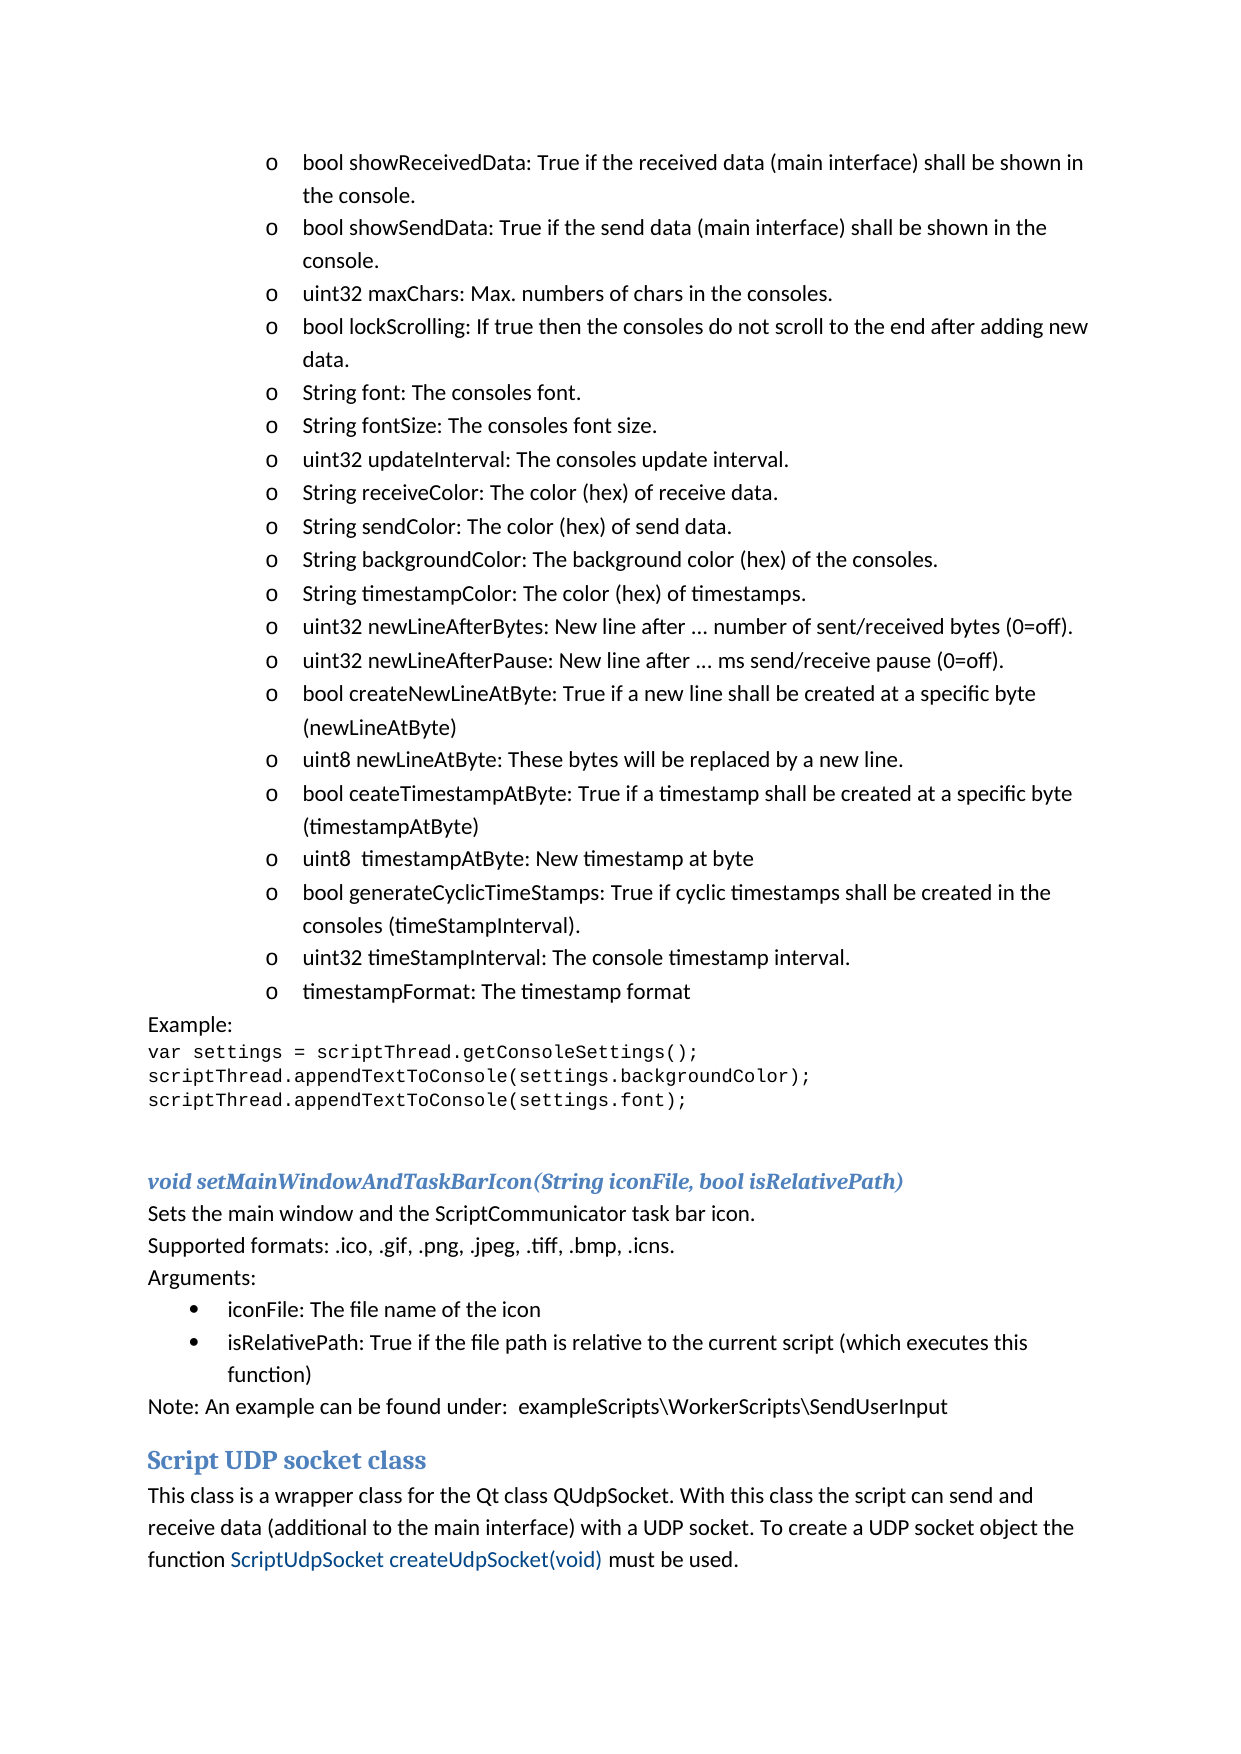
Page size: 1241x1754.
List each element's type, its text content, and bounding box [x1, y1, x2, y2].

list bool ceateTimestampAtByte: True if a timestamp shall be created at a specific byte (timestampAtByte) [265, 779, 1093, 840]
list String font: The consoles font. [265, 378, 1093, 407]
text Supported formats: .ico, .gif, .png, .jpeg, .tiff, .bmp, .icns. [148, 1231, 1093, 1259]
list uint8 timestampAtByte: New timestamp at byte [265, 844, 1093, 873]
list String fontSize: The consoles font size. [265, 411, 1093, 440]
list String timestampColor: The color (hex) of timestamps. [265, 579, 1093, 608]
list Note: An example can be found under: exampleScripts\WorkerScripts\SendUserInput [148, 1392, 1093, 1420]
text Example: [148, 1010, 1093, 1038]
list uint32 timeStampInterval: The console timestamp interval. [265, 943, 1093, 972]
list bool generateCyclicTimeStamps: True if cyclic timestamps shall be created in the consoles (timeStampInterval). [265, 878, 1093, 939]
list String receiveColor: The color (hex) of receive data. [265, 478, 1093, 507]
list isRelativePath: True if the file path is relative to the current script (which executes this function) [190, 1328, 1093, 1388]
text scriptThread.appendTextToConsole(settings.backgroundColor); [148, 1067, 1093, 1088]
text scriptThread.appendTextToConsole(settings.font); [148, 1091, 1093, 1112]
list String sendColor: The color (hex) of send data. [265, 512, 1093, 541]
list iconFile: The file name of the icon [190, 1295, 1093, 1323]
list bool createNewLineAtByte: True if a new line shall be created at a specific byte (newLineAtByte) [265, 679, 1093, 741]
text This class is a wrapper class for the Qt class QUdpSocket. With this class the script can send and receive data (additional to the main interface) with a UDP socket. To create a UDP socket object the function ScriptUdpSocket createUdpSocket(void) must be used. [148, 1481, 1093, 1573]
list uint32 newLineAfterBytes: New line after ... number of sent/received bytes (0=off). [265, 612, 1093, 642]
subtitle void setMainWindowAndTaskBarIcon(String iconFile, bool isRelativePath) [148, 1169, 1093, 1195]
subtitle Script UDP socket class [148, 1445, 1093, 1476]
list timestampFormat: The timestamp format [265, 977, 1093, 1006]
list uint32 newLineAfterPause: New line after ... ms send/receive pause (0=off). [265, 646, 1093, 675]
list String backgroundColor: The background color (hex) of the consoles. [265, 545, 1093, 574]
list uint8 newLineAtByte: These bytes will be replaced by a new line. [265, 745, 1093, 774]
list bool showSendData: True if the send data (main interface) shall be shown in the console. [265, 213, 1093, 274]
text var settings = scriptThread.getConsoleSettings(); [148, 1042, 1093, 1064]
list uint32 maxChars: Max. numbers of chars in the consoles. [265, 279, 1093, 308]
list bool lockScrolling: If true then the consoles do not scroll to the end after adding new data. [265, 312, 1093, 373]
text Sets the main window and the ScriptCommunicator task bar icon. [148, 1199, 1093, 1227]
text Arguments: [148, 1263, 1093, 1291]
list uint32 updateInterval: The consoles update interval. [265, 445, 1093, 474]
list bool showReceivedData: True if the received data (main interface) shall be shown in the console. [265, 148, 1093, 209]
